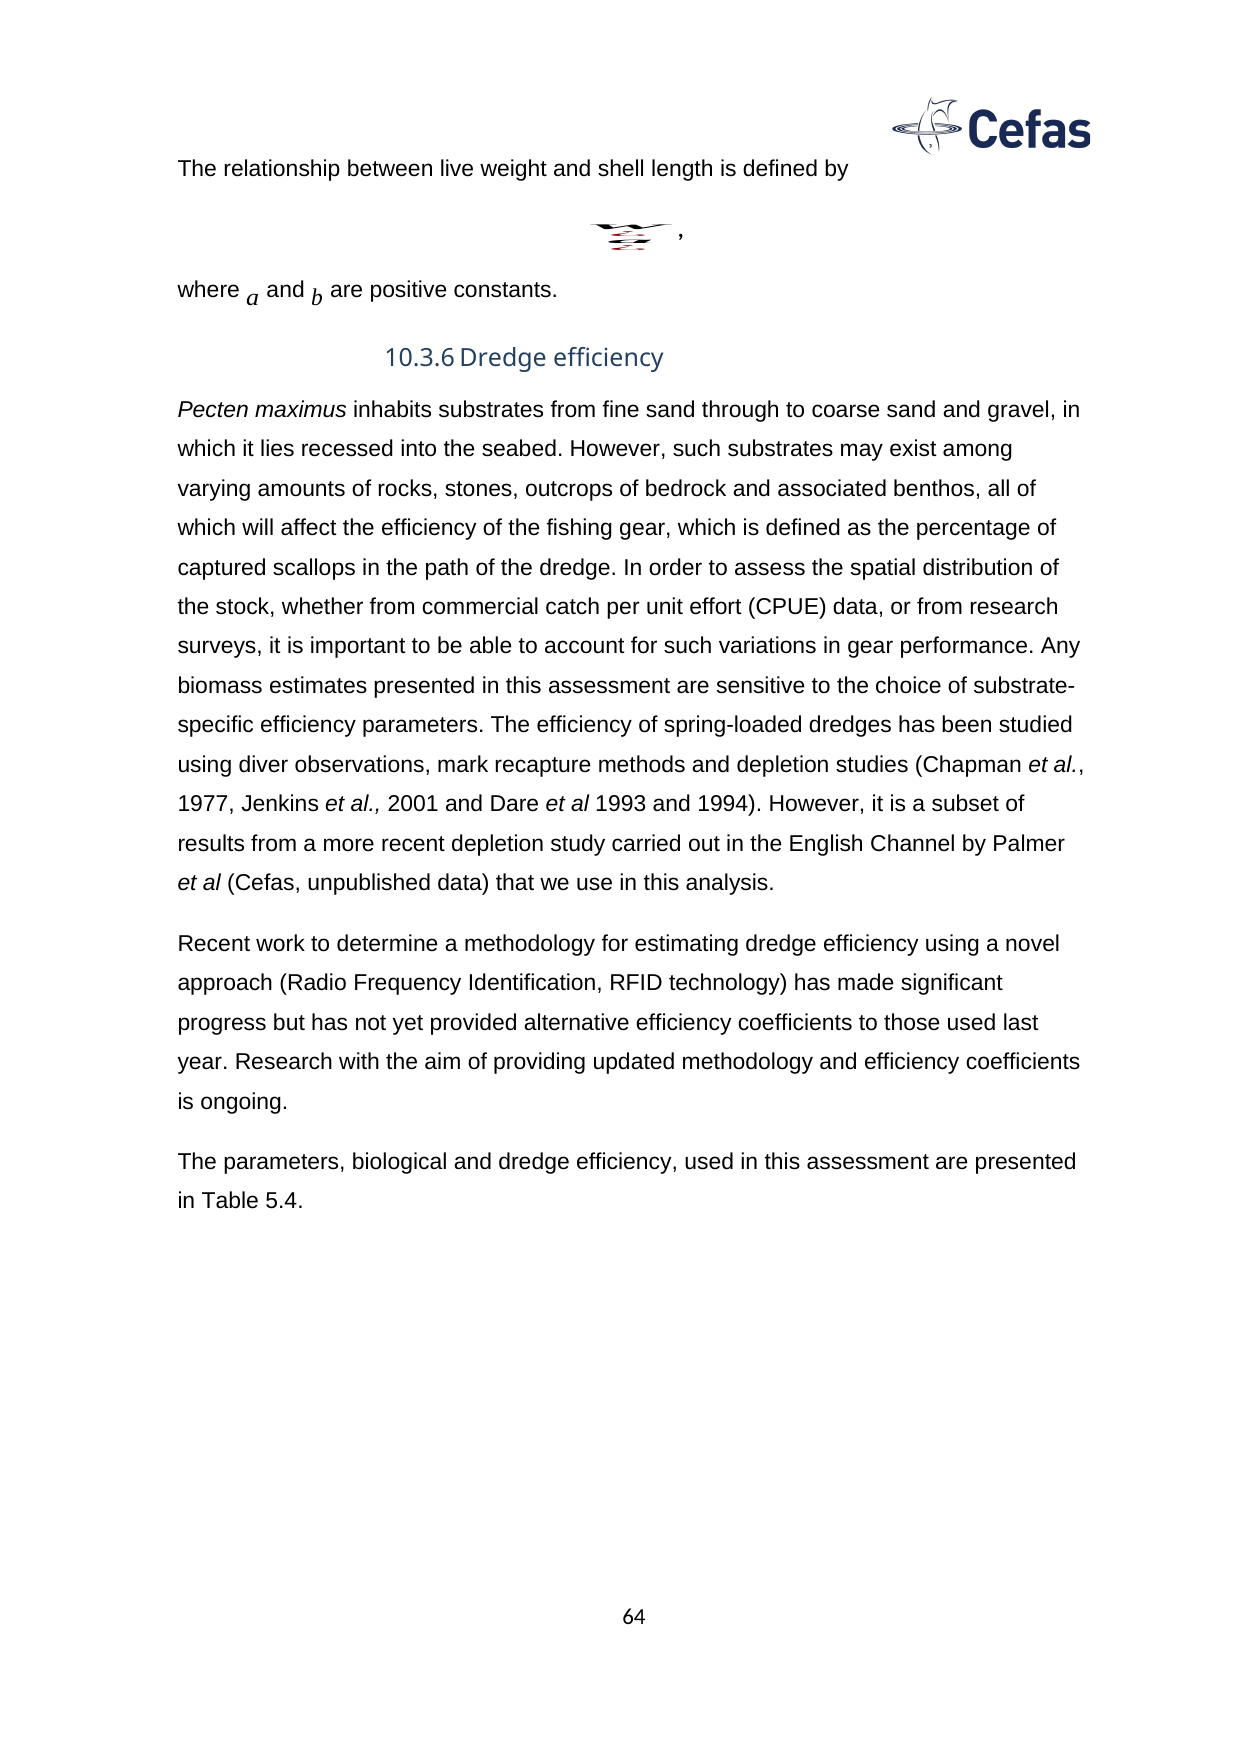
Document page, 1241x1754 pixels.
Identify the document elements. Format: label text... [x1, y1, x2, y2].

text Pecten maximus inhabits substrates from fine sand through to coarse sand and gravel, in which it lies recessed into the seabed. However, such substrates may exist among varying amounts of rocks, stones, outcrops of bedrock and associated benthos, all of which will affect the efficiency of the fishing gear, which is defined as the percentage of captured scallops in the path of the dredge. In order to assess the spatial distribution of the stock, whether from commercial catch per unit effort (CPUE) data, or from research surveys, it is important to be able to account for such variations in gear performance. Any biomass estimates presented in this assessment are sensitive to the choice of substrate-specific efficiency parameters. The efficiency of spring-loaded dredges has been studied using diver observations, mark recapture methods and depletion studies (Chapman et al., 1977, Jenkins et al., 2001 and Dare et al 1993 and 1994). However, it is a subset of results from a more recent depletion study carried out in the English Channel by Palmer et al (Cefas, unpublished data) that we use in this analysis. [177, 396, 1090, 896]
text The parameters, biological and dredge efficiency, used in this assessment are presented in Table 5.4. [177, 1148, 1090, 1214]
text The relationship between live weight and shell length is defined by [177, 154, 1090, 181]
text Recent work to determine a methodology for estimating dredge efficiency using a novel approach (Radio Frequency Identification, RFID technology) has made significant progress but has not yet provided alternative efficiency coefficients to those used last year. Research with the aim of providing updated methodology and efficiency coefficients is ongoing. [177, 930, 1090, 1114]
text where and are positive constants. [177, 276, 1090, 311]
text , [177, 215, 1090, 251]
subtitle Dredge efficiency [384, 340, 1090, 374]
